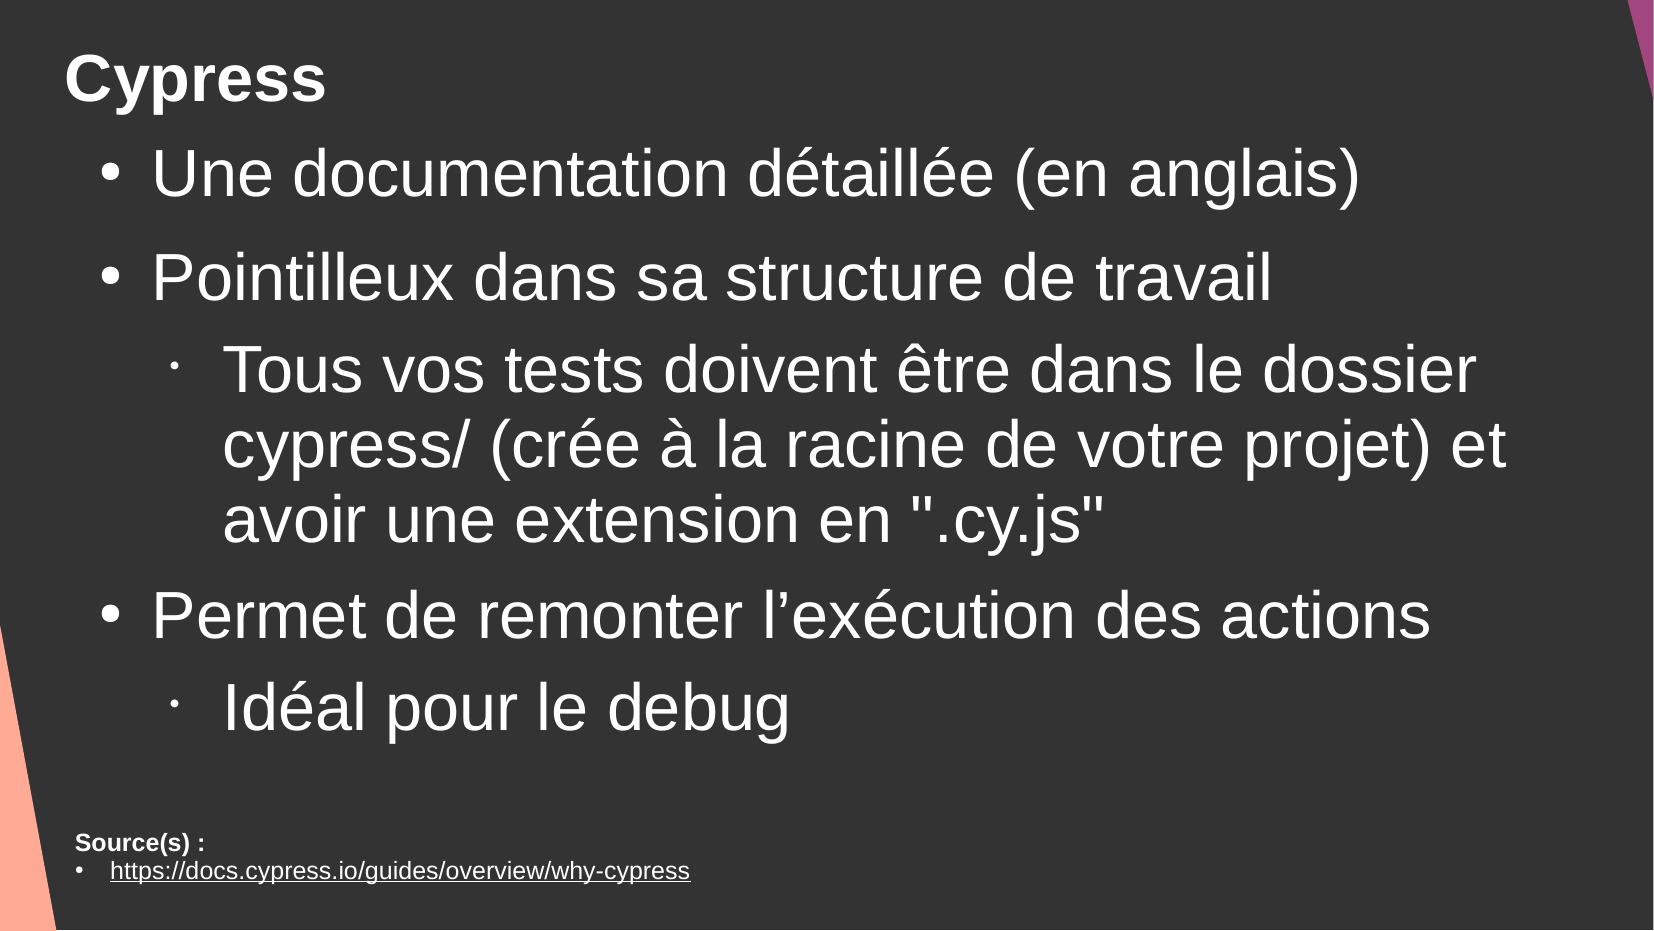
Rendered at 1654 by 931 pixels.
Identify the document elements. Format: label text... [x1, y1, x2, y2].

list Une documentation détaillée (en anglais) Pointilleux dans sa structure de travail Tous vos tests doivent être dans le dossier cypress/ (crée à la racine de votre projet) et avoir une extension en ".cy.js" Permet de remonter l’exécution des actions Idéal pour le debug [80, 135, 1620, 804]
text_box [1627, 0, 1654, 103]
text_box Source(s) : https://docs.cypress.io/guides/overview/why-cypress [60, 821, 1546, 906]
title Cypress [64, 40, 1635, 116]
text_box [0, 624, 57, 931]
